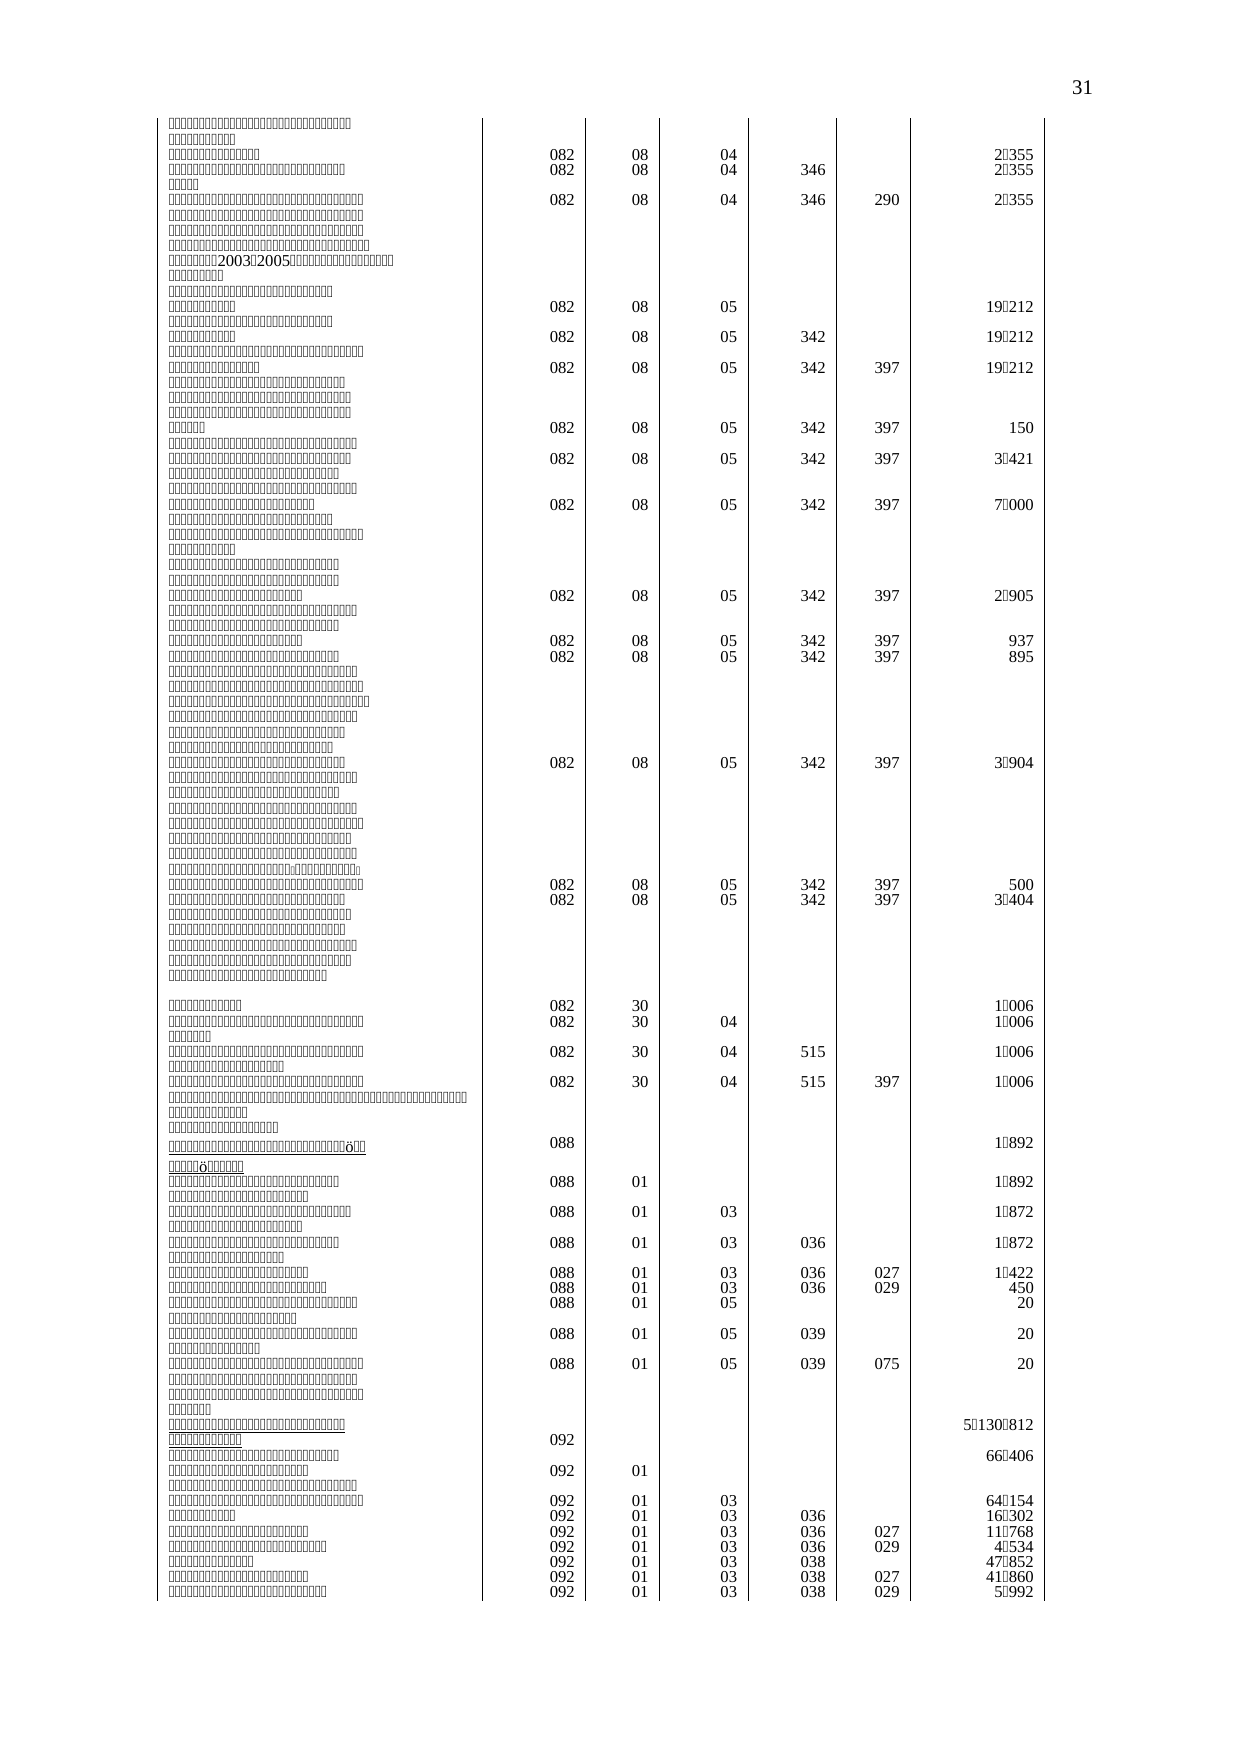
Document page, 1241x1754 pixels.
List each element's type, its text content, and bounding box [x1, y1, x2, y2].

table_cell  [483, 1137, 585, 1176]
table_cell  [749, 574, 836, 605]
table_cell [837, 1176, 910, 1206]
table_cell  [660, 1556, 748, 1571]
table_cell  [911, 1419, 1044, 1449]
table_cell  [660, 1297, 748, 1328]
table_cell  [837, 757, 910, 848]
table_cell  [837, 483, 910, 559]
table_cell   [158, 1480, 482, 1510]
table_cell [660, 118, 748, 148]
table_cell  [586, 377, 659, 437]
table_cell  [837, 1541, 910, 1556]
table_cell [837, 1480, 910, 1510]
table_cell    [158, 438, 482, 483]
table_cell  [586, 1571, 659, 1586]
table_cell  [586, 1267, 659, 1282]
table_cell  [158, 1510, 482, 1525]
table_cell   [158, 316, 482, 346]
table_cell  [158, 1000, 482, 1015]
table_cell  [586, 1176, 659, 1206]
table_cell [837, 118, 910, 148]
table_cell  [911, 757, 1044, 848]
table_cell  [911, 377, 1044, 437]
table_cell  [483, 1510, 585, 1525]
table_cell  [837, 574, 910, 605]
table_cell  [749, 894, 836, 1000]
table_cell  [483, 149, 585, 164]
table_cell  [586, 346, 659, 377]
table_cell  [660, 438, 748, 483]
table_cell  [483, 1046, 585, 1076]
table_cell  [660, 377, 748, 437]
table_cell  [837, 605, 910, 650]
table_cell  [586, 1358, 659, 1419]
table_cell  [660, 894, 748, 1000]
table_cell  [749, 194, 836, 285]
table_cell  [483, 438, 585, 483]
table_cell   [158, 1419, 482, 1449]
table_cell [660, 1449, 748, 1480]
table_cell [837, 285, 910, 316]
table_cell  [586, 1000, 659, 1015]
table_cell  [586, 149, 659, 164]
table_cell  [483, 285, 585, 316]
table_cell  [660, 757, 748, 848]
table_cell  [749, 1282, 836, 1297]
table_cell [586, 1419, 659, 1449]
table_cell  [911, 1541, 1044, 1556]
table_cell  [158, 559, 482, 574]
table_cell  [660, 1525, 748, 1541]
table_cell [749, 1419, 836, 1449]
table_cell  [911, 848, 1044, 894]
table_cell  [911, 483, 1044, 559]
table_cell  [586, 194, 659, 285]
table_cell  [660, 1328, 748, 1358]
table_cell  [586, 1282, 659, 1297]
table_cell  [158, 1571, 482, 1586]
table_cell  [660, 605, 748, 650]
table_cell  [483, 483, 585, 559]
table_cell  [483, 1282, 585, 1297]
table_cell  [749, 1046, 836, 1076]
table_cell  [911, 1510, 1044, 1525]
table_cell  [660, 1541, 748, 1556]
table_cell   [158, 1046, 482, 1076]
table_cell  [483, 1480, 585, 1510]
table_cell  [483, 1236, 585, 1267]
table_cell [749, 1449, 836, 1480]
table_cell [837, 1206, 910, 1236]
table_cell [837, 559, 910, 574]
table_cell  [483, 1206, 585, 1236]
table_cell  [660, 1267, 748, 1282]
table_cell       [158, 894, 482, 1000]
table_cell [483, 559, 585, 574]
table_cell [837, 1297, 910, 1328]
table_cell  [837, 1571, 910, 1586]
table_cell  [586, 438, 659, 483]
table_cell  [911, 1480, 1044, 1510]
table_cell  [911, 194, 1044, 285]
table_cell  [586, 164, 659, 194]
table_cell  [749, 377, 836, 437]
table_cell  [158, 1556, 482, 1571]
table_cell   [158, 1206, 482, 1236]
table_cell [837, 316, 910, 346]
table_cell [660, 1137, 748, 1176]
table_cell  [483, 574, 585, 605]
table_cell [911, 559, 1044, 574]
table_cell [749, 118, 836, 148]
table_cell  [660, 1571, 748, 1586]
table_cell  [660, 346, 748, 377]
table_cell  [483, 1000, 585, 1015]
table_cell  [660, 194, 748, 285]
table_cell  [749, 757, 836, 848]
table_cell  [837, 650, 910, 757]
table_cell  [483, 894, 585, 1000]
table_cell  [911, 1328, 1044, 1358]
table_cell  [911, 1525, 1044, 1541]
table_cell  [749, 1328, 836, 1358]
table_cell  [586, 1556, 659, 1571]
table_cell  [749, 1541, 836, 1556]
table_cell  [749, 164, 836, 194]
table_cell  [837, 194, 910, 285]
table_cell  [660, 316, 748, 346]
table_cell   [158, 1176, 482, 1206]
table_cell  [911, 894, 1044, 1000]
table_cell  [586, 574, 659, 605]
table_cell   [158, 1297, 482, 1328]
table_cell  [483, 848, 585, 894]
table_cell [483, 118, 585, 148]
table_cell     [158, 1358, 482, 1419]
table_cell  [749, 605, 836, 650]
table_cell  [749, 1076, 836, 1137]
table_cell  [660, 1480, 748, 1510]
table_cell  [837, 346, 910, 377]
table_cell  [749, 1510, 836, 1525]
table_cell  [483, 1541, 585, 1556]
table_cell   [158, 1328, 482, 1358]
table_cell  [749, 1586, 836, 1601]
table_cell   [158, 1449, 482, 1480]
table_cell  [586, 1480, 659, 1510]
table_cell  [483, 1297, 585, 1328]
table_cell  [749, 1525, 836, 1541]
table_cell  [483, 346, 585, 377]
table_cell   [158, 574, 482, 605]
table_cell [749, 1297, 836, 1328]
table_cell  [483, 650, 585, 757]
table_cell [749, 559, 836, 574]
table_cell  [911, 346, 1044, 377]
table_cell  [837, 1076, 910, 1137]
table_cell  [660, 574, 748, 605]
table_cell  [586, 650, 659, 757]
table_cell  [911, 1076, 1044, 1137]
table_cell      [158, 483, 482, 559]
table_cell [749, 1206, 836, 1236]
table_cell  [911, 149, 1044, 164]
table_cell  [749, 1236, 836, 1267]
table_cell [837, 1556, 910, 1571]
table_cell  [911, 650, 1044, 757]
table_cell  [483, 1525, 585, 1541]
table_cell  [911, 1282, 1044, 1297]
table_cell  [837, 438, 910, 483]
table_cell       [158, 194, 482, 285]
table_cell [749, 1137, 836, 1176]
table_cell  [749, 1358, 836, 1419]
table_cell  [586, 605, 659, 650]
table_cell  [911, 1556, 1044, 1571]
table_cell  [586, 1328, 659, 1358]
table_cell [837, 1236, 910, 1267]
table_cell  [837, 1525, 910, 1541]
table_cell  [911, 1206, 1044, 1236]
table_cell [749, 1000, 836, 1015]
table_cell  [911, 164, 1044, 194]
table_cell  [911, 1176, 1044, 1206]
table_cell  [158, 1267, 482, 1282]
table_cell  [837, 1267, 910, 1282]
table_cell [837, 164, 910, 194]
table_cell  [483, 377, 585, 437]
table_cell [586, 1137, 659, 1176]
table_cell  [911, 1586, 1044, 1601]
table_cell [749, 149, 836, 164]
table_cell  [837, 377, 910, 437]
table_cell  [911, 605, 1044, 650]
table_cell    [158, 1076, 482, 1137]
table_cell  [660, 164, 748, 194]
table_cell  [660, 650, 748, 757]
table_cell  [660, 1282, 748, 1297]
table_cell  [483, 605, 585, 650]
table_cell  [483, 1419, 585, 1449]
table_cell [749, 285, 836, 316]
table_cell  [749, 1556, 836, 1571]
table_cell [749, 1480, 836, 1510]
table_cell [837, 1015, 910, 1046]
table_cell  [483, 1176, 585, 1206]
table_cell  [586, 1015, 659, 1046]
table_cell  [483, 316, 585, 346]
table_cell   [158, 164, 482, 194]
table_cell  [586, 1449, 659, 1480]
table_cell  [911, 1000, 1044, 1015]
table_cell [660, 1419, 748, 1449]
table_cell  [158, 1541, 482, 1556]
table_cell  [911, 1236, 1044, 1267]
table_cell  [749, 848, 836, 894]
table_cell  [483, 1267, 585, 1282]
table_cell  [911, 1015, 1044, 1046]
table_cell  [483, 194, 585, 285]
table_cell  [749, 1267, 836, 1282]
table_cell  [749, 483, 836, 559]
table_cell  [586, 1510, 659, 1525]
table_cell  [837, 1282, 910, 1297]
table_cell  [586, 1541, 659, 1556]
table_cell        [158, 650, 482, 757]
table_cell  [660, 1206, 748, 1236]
table_cell  [586, 757, 659, 848]
table_cell  [586, 316, 659, 346]
table_cell  [158, 1525, 482, 1541]
table_cell  [586, 285, 659, 316]
table_cell    [158, 848, 482, 894]
table_cell  [911, 316, 1044, 346]
table_cell  [911, 1267, 1044, 1282]
table_cell  [660, 848, 748, 894]
table_cell [660, 1000, 748, 1015]
table_cell  [749, 438, 836, 483]
table_cell  [911, 1449, 1044, 1480]
table_cell  [911, 438, 1044, 483]
table_cell  [660, 483, 748, 559]
table_cell  [660, 1236, 748, 1267]
table_cell [837, 1449, 910, 1480]
table_cell  [586, 1586, 659, 1601]
table_cell  [483, 1328, 585, 1358]
table_cell  [660, 1076, 748, 1137]
table_cell [749, 1176, 836, 1206]
table_cell  [586, 1236, 659, 1267]
table_cell  [586, 894, 659, 1000]
table_cell [911, 118, 1044, 148]
table_cell  [911, 574, 1044, 605]
table_cell  [483, 1015, 585, 1046]
table_cell  [749, 316, 836, 346]
table_cell  [660, 1046, 748, 1076]
table_cell [837, 149, 910, 164]
table_cell [660, 1176, 748, 1206]
table_cell  [749, 650, 836, 757]
table_cell  [483, 1076, 585, 1137]
table_cell  [586, 1297, 659, 1328]
table_cell   [158, 346, 482, 377]
table_cell  [660, 1015, 748, 1046]
table_cell  [660, 1358, 748, 1419]
table_cell [660, 559, 748, 574]
table_cell  [483, 757, 585, 848]
table_cell   [158, 285, 482, 316]
table_cell [837, 1000, 910, 1015]
table_cell  [911, 1046, 1044, 1076]
table_cell ö ö [158, 1137, 482, 1176]
table_cell   [158, 118, 482, 148]
table_cell  [483, 1358, 585, 1419]
table_cell  [483, 1449, 585, 1480]
table_cell  [586, 483, 659, 559]
table_cell  [911, 1137, 1044, 1176]
table_cell  [837, 1358, 910, 1419]
table_cell  [911, 285, 1044, 316]
table_cell  [911, 1358, 1044, 1419]
table_cell  [911, 1571, 1044, 1586]
table_cell   [158, 1236, 482, 1267]
table_cell  [749, 346, 836, 377]
table_cell    [158, 605, 482, 650]
table_cell  [660, 285, 748, 316]
table_cell  [660, 1586, 748, 1601]
table_cell  [586, 1525, 659, 1541]
table_cell [837, 1419, 910, 1449]
table_cell  [586, 1206, 659, 1236]
table_cell  [158, 149, 482, 164]
table_cell     [158, 377, 482, 437]
table_cell  [158, 1282, 482, 1297]
table_cell  [837, 894, 910, 1000]
table_cell [586, 559, 659, 574]
table_cell  [586, 1046, 659, 1076]
table_cell [749, 1015, 836, 1046]
table_cell  [158, 1586, 482, 1601]
table_cell [837, 1046, 910, 1076]
table_cell [837, 1137, 910, 1176]
table_cell  [660, 1510, 748, 1525]
table_cell  [749, 1571, 836, 1586]
table_cell  [911, 1297, 1044, 1328]
table_cell   [158, 1015, 482, 1046]
table_cell  [837, 1586, 910, 1601]
table_cell [837, 1328, 910, 1358]
table_cell  [483, 164, 585, 194]
table_cell [586, 118, 659, 148]
table_cell  [483, 1556, 585, 1571]
table_cell  [483, 1586, 585, 1601]
table_cell  [837, 848, 910, 894]
table_cell  [586, 1076, 659, 1137]
table_cell  [586, 848, 659, 894]
table_cell  [660, 149, 748, 164]
table_cell [837, 1510, 910, 1525]
table_cell       [158, 757, 482, 848]
table_cell  [483, 1571, 585, 1586]
